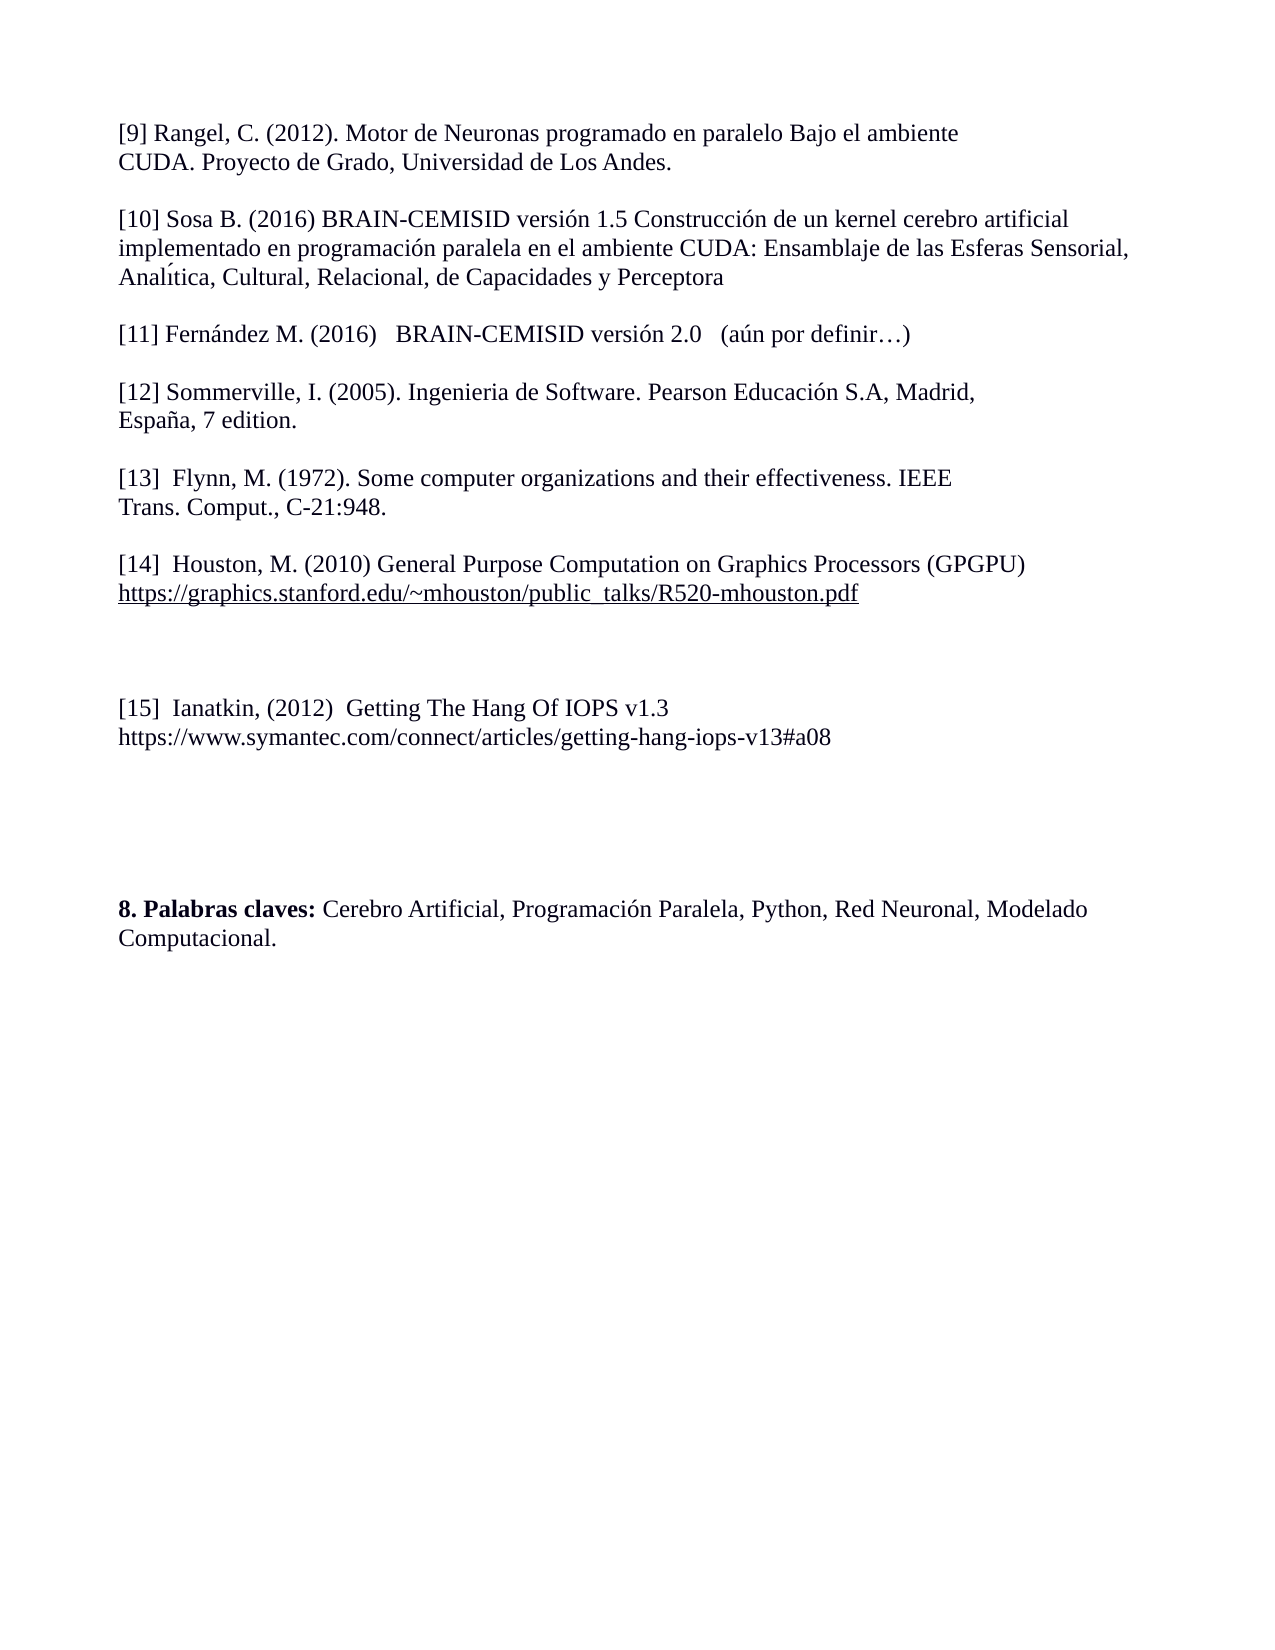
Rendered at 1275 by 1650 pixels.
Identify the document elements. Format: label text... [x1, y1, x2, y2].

text [15] Ianatkin, (2012) Getting The Hang Of IOPS v1.3 [118, 693, 1157, 722]
text [12] Sommerville, I. (2005). Ingenieria de Software. Pearson Educación S.A, Madrid, [118, 377, 1157, 406]
text [13] Flynn, M. (1972). Some computer organizations and their effectiveness. IEEE [118, 463, 1157, 492]
text [14] Houston, M. (2010) General Purpose Computation on Graphics Processors (GPGPU) [118, 549, 1157, 578]
text [11] Fernández M. (2016) BRAIN-CEMISID versión 2.0 (aún por definir…) [118, 319, 1157, 348]
text https://graphics.stanford.edu/~mhouston/public_talks/R520-mhouston.pdf [118, 578, 1157, 607]
text https://www.symantec.com/connect/articles/getting-hang-iops-v13#a08 [118, 722, 1157, 751]
text [9] Rangel, C. (2012). Motor de Neuronas programado en paralelo Bajo el ambiente [118, 118, 1157, 147]
text CUDA. Proyecto de Grado, Universidad de Los Andes. [118, 147, 1157, 176]
text Trans. Comput., C-21:948. [118, 492, 1157, 521]
text [10] Sosa B. (2016) BRAIN-CEMISID versión 1.5 Construcción de un kernel cerebro artificial implementado en programación paralela en el ambiente CUDA: Ensamblaje de las Esferas Sensorial, Analı́tica, Cultural, Relacional, de Capacidades y Perceptora [118, 204, 1157, 291]
text España, 7 edition. [118, 406, 1157, 434]
text 8. Palabras claves: Cerebro Artificial, Programación Paralela, Python, Red Neuronal, Modelado Computacional. [118, 894, 1157, 952]
